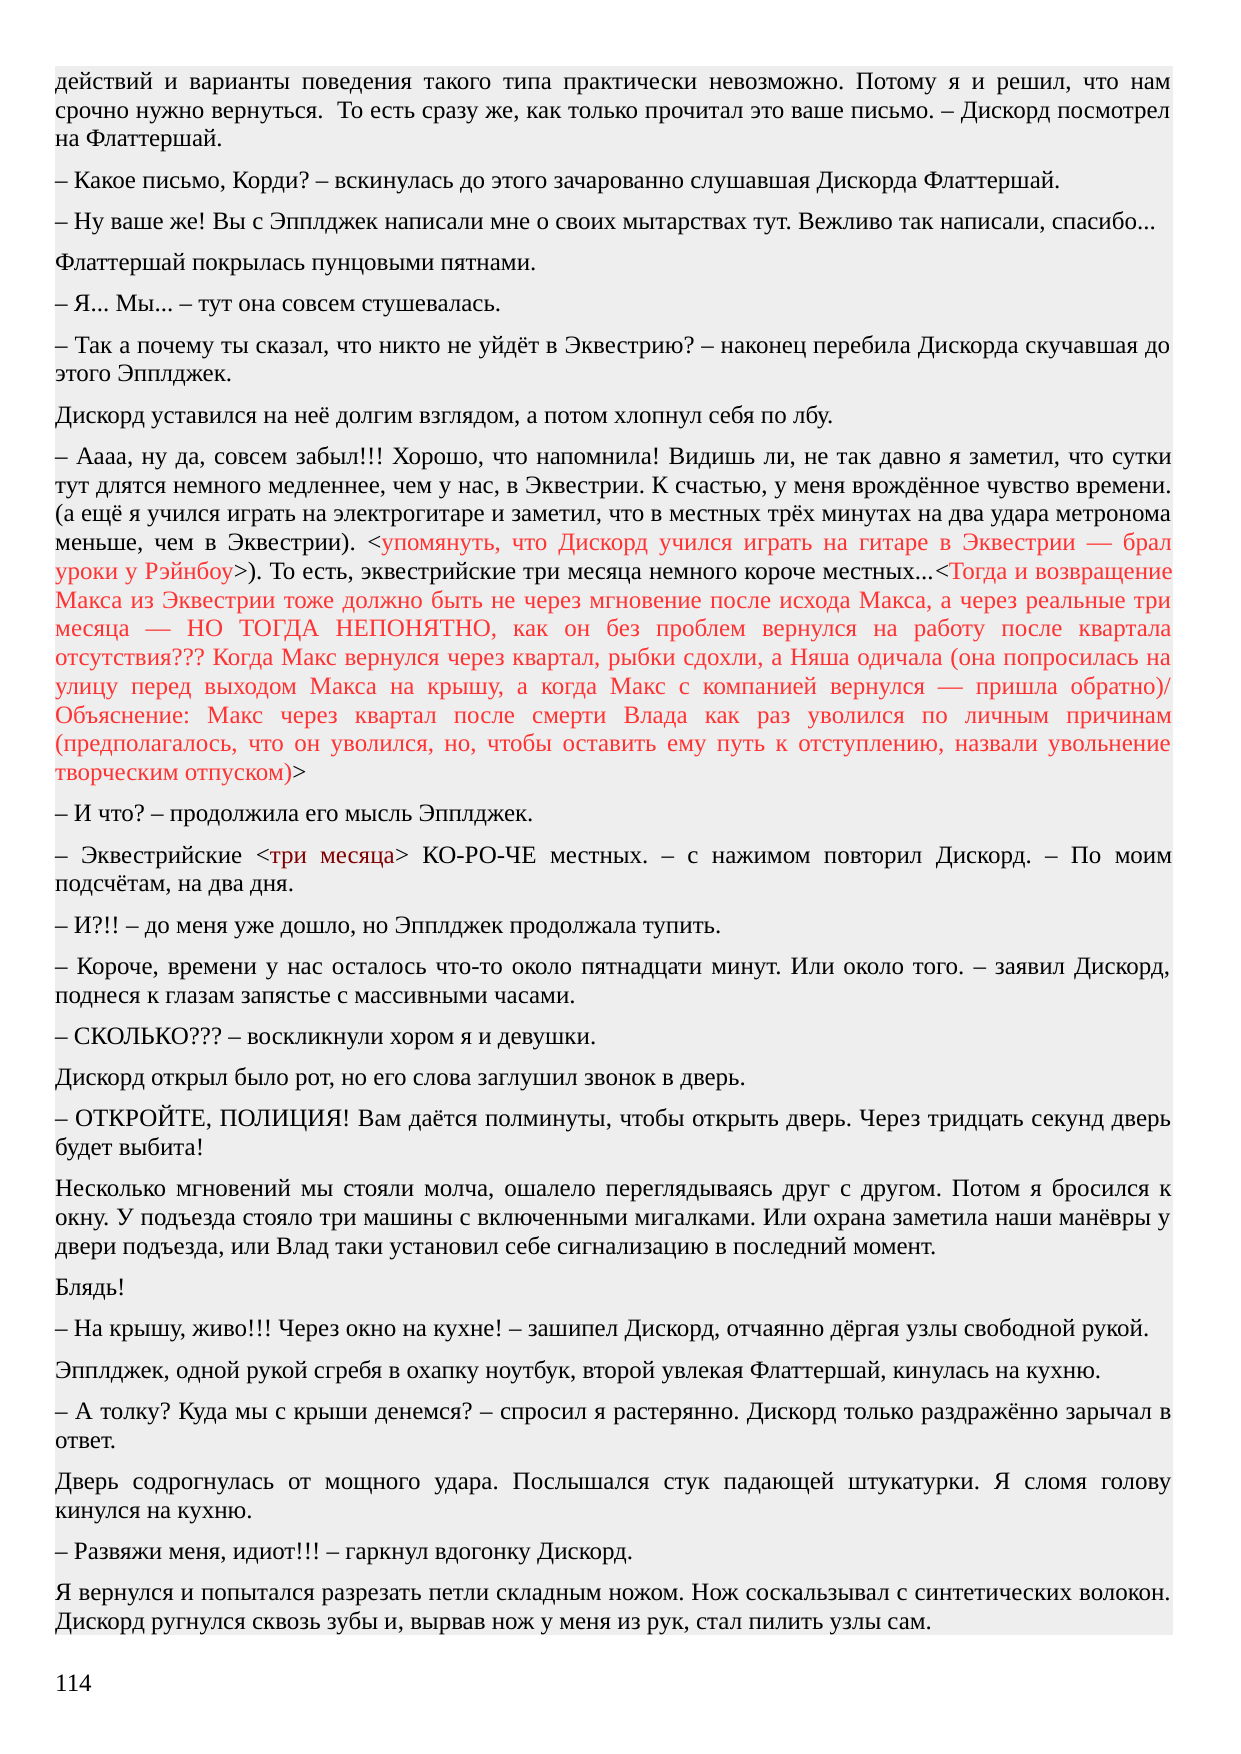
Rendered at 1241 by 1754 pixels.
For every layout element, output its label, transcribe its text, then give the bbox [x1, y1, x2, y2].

text – Эквестрийские <три месяца> КО-РО-ЧЕ местных. – с нажимом повторил Дискорд. – По моим подсчётам, на два дня. [55, 840, 1173, 897]
text – Я... Мы... – тут она совсем стушевалась. [55, 288, 1173, 317]
text – Короче, времени у нас осталось что-то около пятнадцати минут. Или около того. – заявил Дискорд, поднеся к глазам запястье с массивными часами. [55, 951, 1173, 1008]
text – На крышу, живо!!! Через окно на кухне! – зашипел Дискорд, отчаянно дёргая узлы свободной рукой. [55, 1313, 1173, 1342]
text – Развяжи меня, идиот!!! – гаркнул вдогонку Дискорд. [55, 1536, 1173, 1565]
text – И что? – продолжила его мысль Эпплджек. [55, 798, 1173, 827]
text Дискорд открыл было рот, но его слова заглушил звонок в дверь. [55, 1062, 1173, 1091]
text – А толку? Куда мы с крыши денемся? – спросил я растерянно. Дискорд только раздражённо зарычал в ответ. [55, 1396, 1173, 1453]
text Я вернулся и попытался разрезать петли складным ножом. Нож соскальзывал с синтетических волокон. Дискорд ругнулся сквозь зубы и, вырвав нож у меня из рук, стал пилить узлы сам. [55, 1577, 1173, 1635]
text – И?!! – до меня уже дошло, но Эпплджек продолжала тупить. [55, 910, 1173, 938]
text Флаттершай покрылась пунцовыми пятнами. [55, 247, 1173, 276]
text Несколько мгновений мы стояли молча, ошалело переглядываясь друг с другом. Потом я бросился к окну. У подъезда стояло три машины с включенными мигалками. Или охрана заметила наши манёвры у двери подъезда, или Влад таки установил себе сигнализацию в последний момент. [55, 1173, 1173, 1260]
text Блядь! [55, 1272, 1173, 1301]
text – Аааа, ну да, совсем забыл!!! Хорошо, что напомнила! Видишь ли, не так давно я заметил, что сутки тут длятся немного медленнее, чем у нас, в Эквестрии. К счастью, у меня врождённое чувство времени. (а ещё я учился играть на электрогитаре и заметил, что в местных трёх минутах на два удара метронома меньше, чем в Эквестрии). <упомянуть, что Дискорд учился играть на гитаре в Эквестрии — брал уроки у Рэйнбоу>). То есть, эквестрийские три месяца немного короче местных...<Тогда и возвращение Макса из Эквестрии тоже должно быть не через мгновение после исхода Макса, а через реальные три месяца — НО ТОГДА НЕПОНЯТНО, как он без проблем вернулся на работу после квартала отсутствия??? Когда Макс вернулся через квартал, рыбки сдохли, а Няша одичала (она попросилась на улицу перед выходом Макса на крышу, а когда Макс с компанией вернулся — пришла обратно)/ Объяснение: Макс через квартал после смерти Влада как раз уволился по личным причинам (предполагалось, что он уволился, но, чтобы оставить ему путь к отступлению, назвали увольнение творческим отпуском)> [55, 441, 1173, 786]
text – Какое письмо, Корди? – вскинулась до этого зачарованно слушавшая Дискорда Флаттершай. [55, 165, 1173, 193]
text – ОТКРОЙТЕ, ПОЛИЦИЯ! Вам даётся полминуты, чтобы открыть дверь. Через тридцать секунд дверь будет выбита! [55, 1103, 1173, 1161]
text – СКОЛЬКО??? – воскликнули хором я и девушки. [55, 1021, 1173, 1050]
text – Так а почему ты сказал, что никто не уйдёт в Эквестрию? – наконец перебила Дискорда скучавшая до этого Эпплджек. [55, 330, 1173, 387]
text Эпплджек, одной рукой сгребя в охапку ноутбук, второй увлекая Флаттершай, кинулась на кухню. [55, 1355, 1173, 1383]
text действий и варианты поведения такого типа практически невозможно. Потому я и решил, что нам срочно нужно вернуться. То есть сразу же, как только прочитал это ваше письмо. – Дискорд посмотрел на Флаттершай. [55, 66, 1173, 152]
text Дискорд уставился на неё долгим взглядом, а потом хлопнул себя по лбу. [55, 400, 1173, 428]
text – Ну ваше же! Вы с Эпплджек написали мне о своих мытарствах тут. Вежливо так написали, спасибо... [55, 206, 1173, 235]
text Дверь содрогнулась от мощного удара. Послышался стук падающей штукатурки. Я сломя голову кинулся на кухню. [55, 1466, 1173, 1523]
